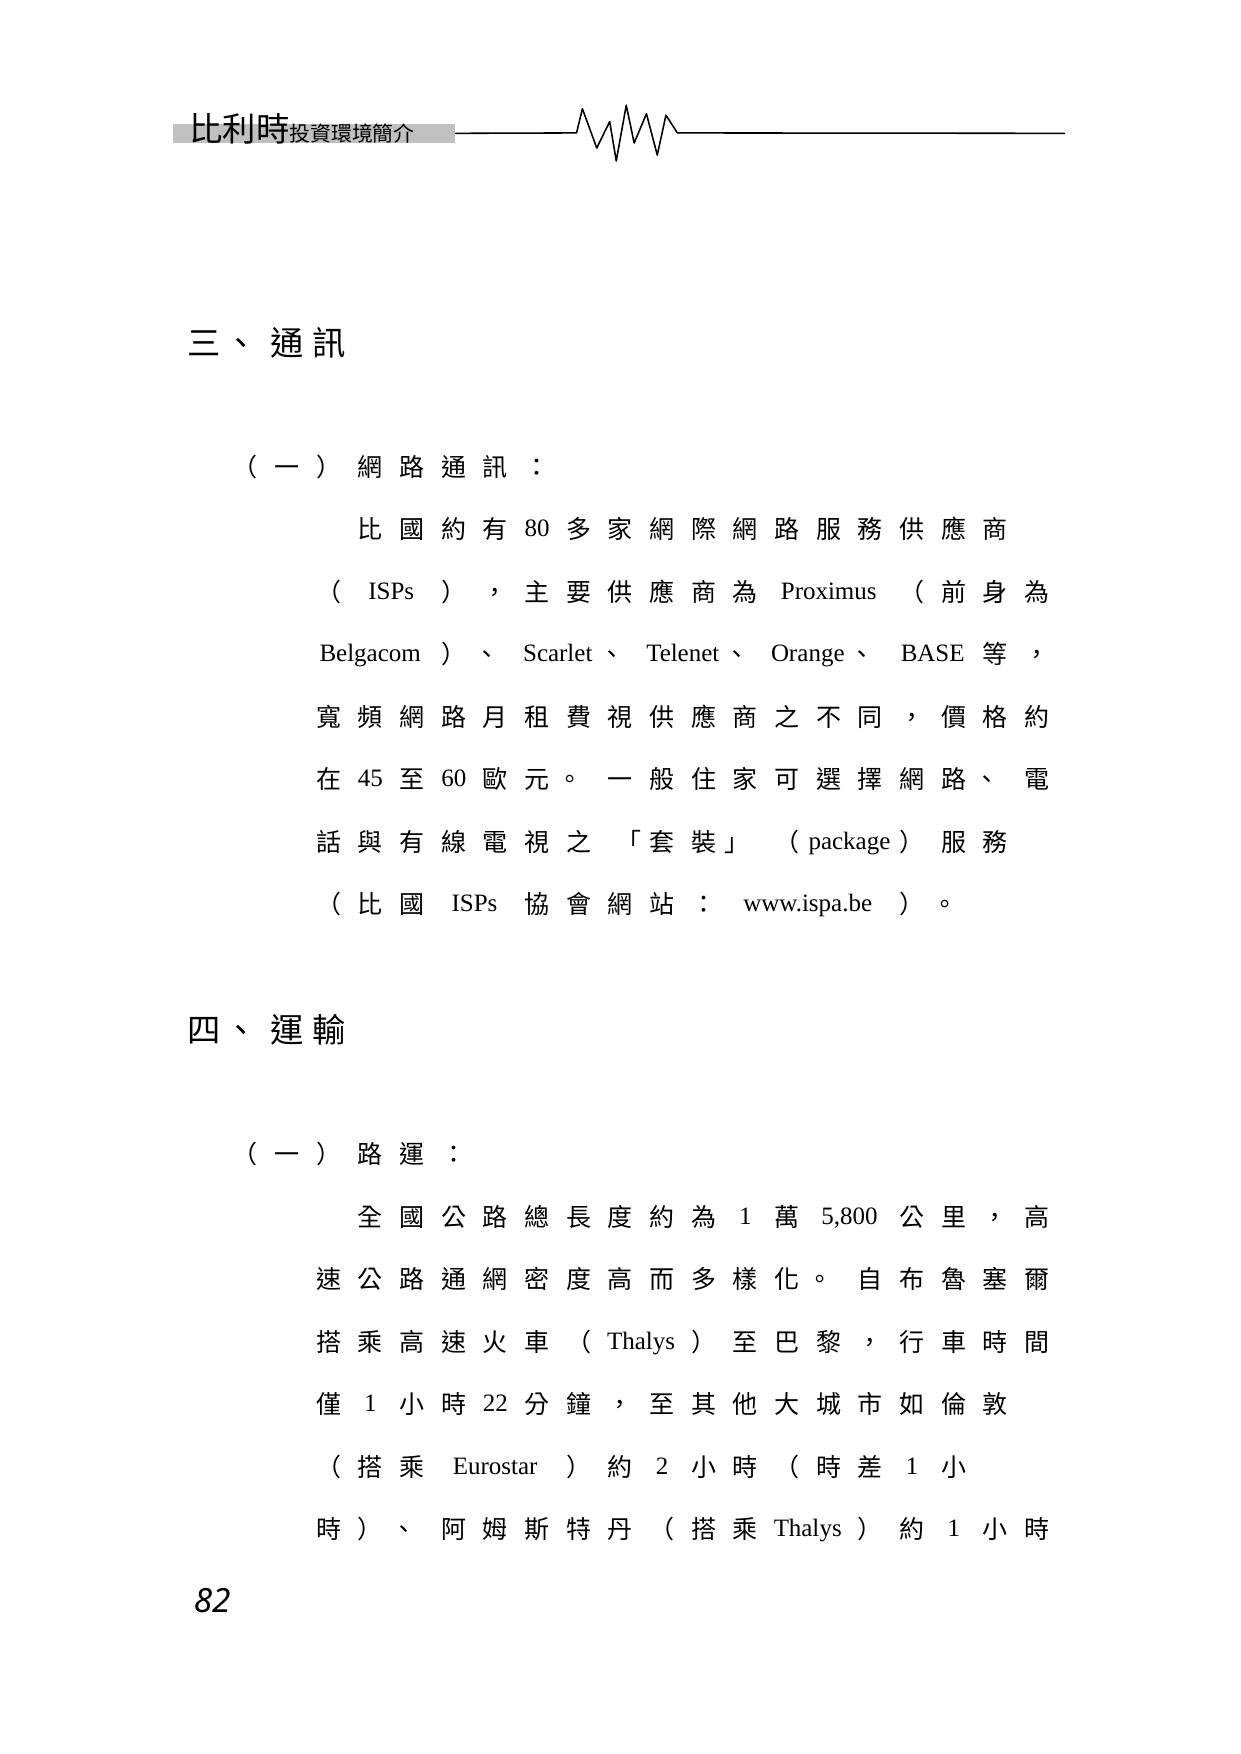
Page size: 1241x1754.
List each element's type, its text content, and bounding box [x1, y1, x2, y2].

text 四、運輸 [183, 986, 1058, 1049]
text 比國約有80多家網際網路服務供應商（ISPs），主要供應商為Proximus（前身為Belgacom）、Scarlet、Telenet、Orange、BASE等，寬頻網路月租費視供應商之不同，價格約在45至60歐元。一般住家可選擇網路、電話與有線電視之「套裝」（package）服務（比國ISPs協會網站：www.ispa.be）。 [281, 486, 1058, 924]
text 三、通訊 [183, 299, 1058, 361]
text （一）網路通訊： [207, 424, 1058, 486]
text （一）路運： [207, 1111, 1058, 1174]
text 全國公路總長度約為1萬5,800公里，高速公路通網密度高而多樣化。自布魯塞爾搭乘高速火車（Thalys）至巴黎，行車時間僅1小時22分鐘，至其他大城市如倫敦（搭乘Eurostar）約2小時（時差1小時）、阿姆斯特丹（搭乘Thalys）約1小時 [281, 1174, 1058, 1549]
